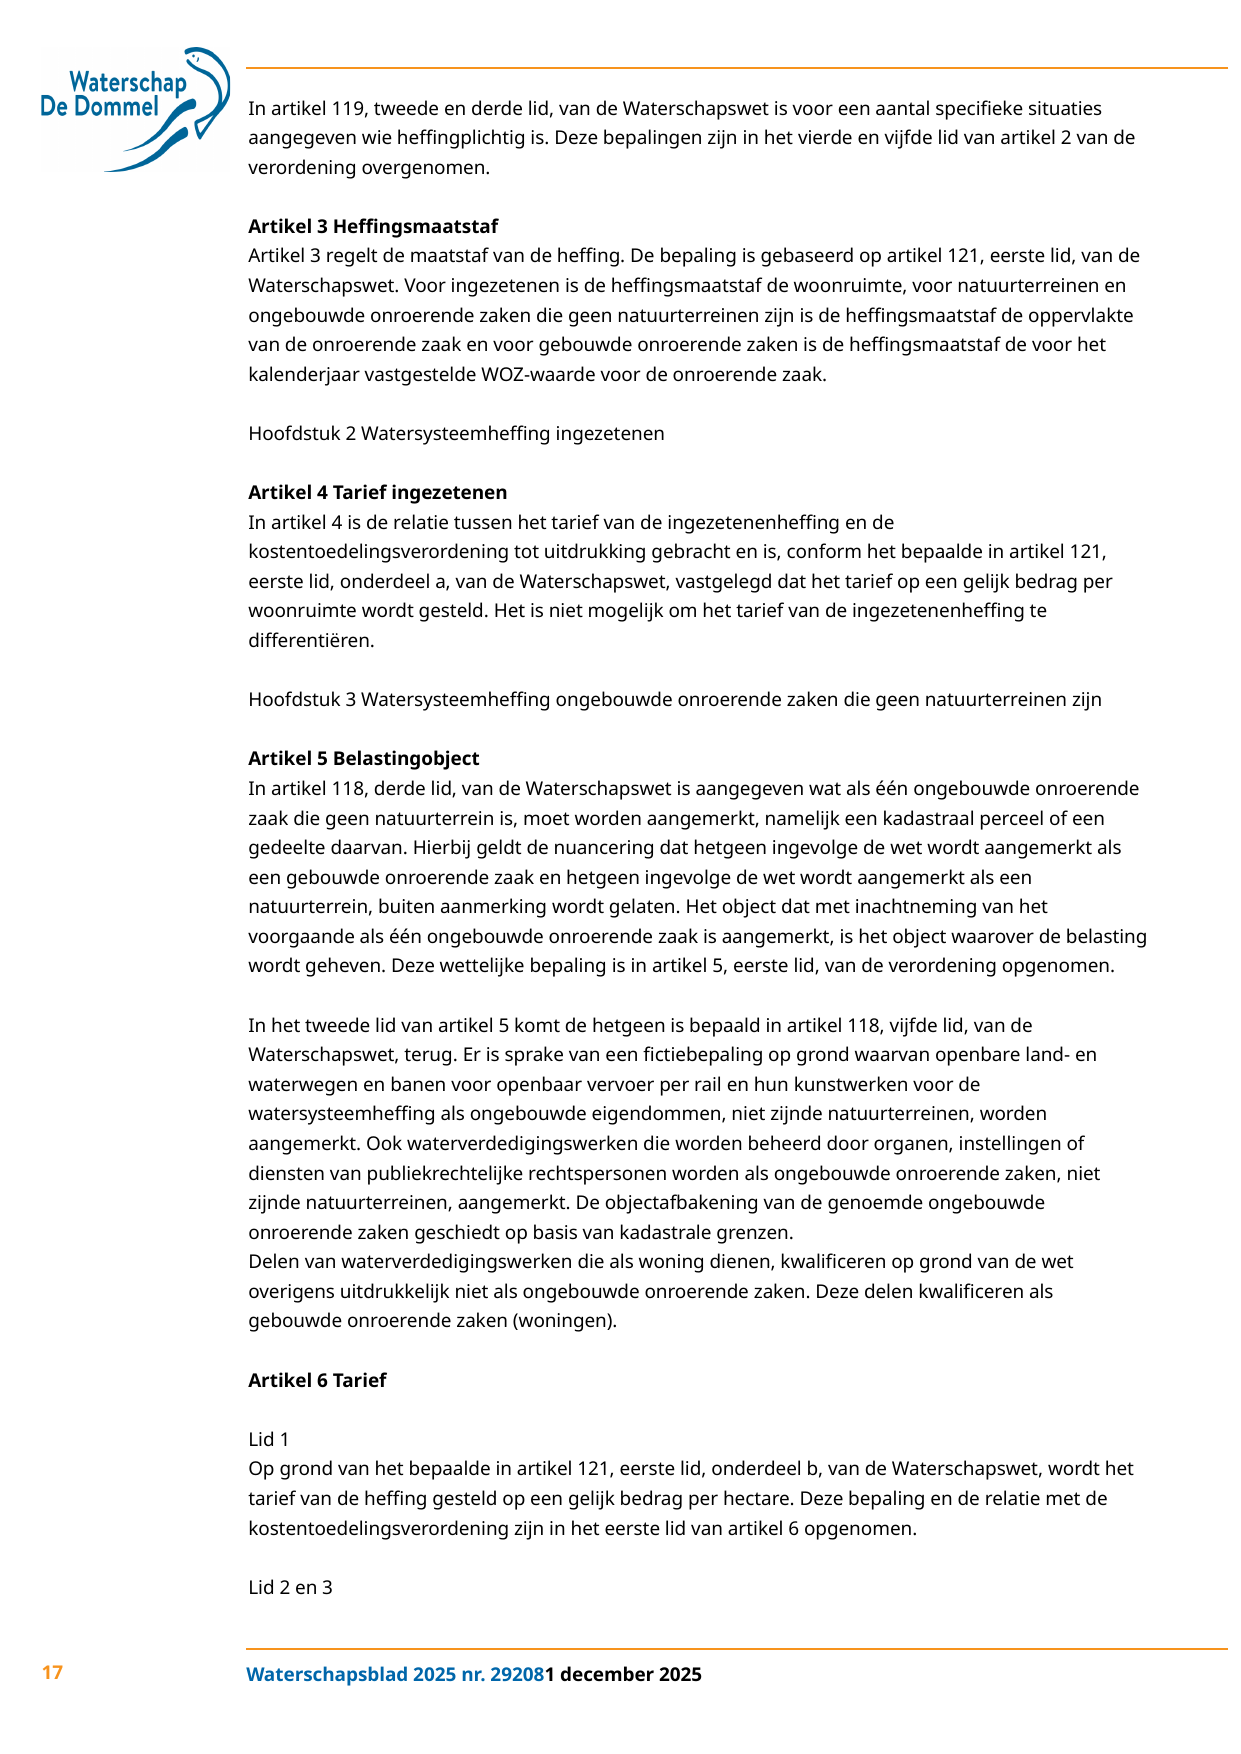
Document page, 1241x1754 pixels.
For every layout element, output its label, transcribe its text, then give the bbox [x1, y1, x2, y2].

text In het tweede lid van artikel 5 komt de hetgeen is bepaald in artikel 118, vijfde lid, van de Waterschapswet, terug. Er is sprake van een fictiebepaling op grond waarvan openbare land- en waterwegen en banen voor openbaar vervoer per rail en hun kunstwerken voor de watersysteemheffing als ongebouwde eigendommen, niet zijnde natuurterreinen, worden aangemerkt. Ook waterverdedigingswerken die worden beheerd door organen, instellingen of diensten van publiekrechtelijke rechtspersonen worden als ongebouwde onroerende zaken, niet zijnde natuurterreinen, aangemerkt. De objectafbakening van de genoemde ongebouwde onroerende zaken geschiedt op basis van kadastrale grenzen. [248, 1012, 1152, 1245]
text In artikel 118, derde lid, van de Waterschapswet is aangegeven wat als één ongebouwde onroerende zaak die geen natuurterrein is, moet worden aangemerkt, namelijk een kadastraal perceel of een gedeelte daarvan. Hierbij geldt de nuancering dat hetgeen ingevolge de wet wordt aangemerkt als een gebouwde onroerende zaak en hetgeen ingevolge de wet wordt aangemerkt als een natuurterrein, buiten aanmerking wordt gelaten. Het object dat met inachtneming van het voorgaande als één ongebouwde onroerende zaak is aangemerkt, is het object waarover de belasting wordt geheven. Deze wettelijke bepaling is in artikel 5, eerste lid, van de verordening opgenomen. [248, 775, 1152, 978]
text Artikel 5 Belastingobject [248, 746, 1152, 771]
text Hoofdstuk 2 Watersysteemheffing ingezetenen [248, 420, 1152, 446]
text Artikel 6 Tarief [248, 1367, 1152, 1393]
text In artikel 119, tweede en derde lid, van de Waterschapswet is voor een aantal specifieke situaties aangegeven wie heffingplichtig is. Deze bepalingen zijn in het vierde en vijfde lid van artikel 2 van de verordening overgenomen. [248, 95, 1152, 180]
text Delen van waterverdedigingswerken die als woning dienen, kwalificeren op grond van de wet overigens uitdrukkelijk niet als ongebouwde onroerende zaken. Deze delen kwalificeren als gebouwde onroerende zaken (woningen). [248, 1248, 1152, 1333]
picture [41, 47, 231, 172]
text Artikel 3 regelt de maatstaf van de heffing. De bepaling is gebaseerd op artikel 121, eerste lid, van de Waterschapswet. Voor ingezetenen is de heffingsmaatstaf de woonruimte, voor natuurterreinen en ongebouwde onroerende zaken die geen natuurterreinen zijn is de heffingsmaatstaf de oppervlakte van de onroerende zaak en voor gebouwde onroerende zaken is de heffingsmaatstaf de voor het kalenderjaar vastgestelde WOZ-waarde voor de onroerende zaak. [248, 243, 1152, 387]
text Artikel 3 Heffingsmaatstaf [248, 213, 1152, 239]
picture [45, 99, 51, 111]
text Artikel 4 Tarief ingezetenen [248, 479, 1152, 505]
picture [204, 47, 231, 76]
text Lid 1 [248, 1426, 1152, 1452]
text Lid 2 en 3 [248, 1574, 1152, 1600]
text In artikel 4 is de relatie tussen het tarief van de ingezetenenheffing en de kostentoedelingsverordening tot uitdrukking gebracht en is, conform het bepaalde in artikel 121, eerste lid, onderdeel a, van de Waterschapswet, vastgelegd dat het tarief op een gelijk bedrag per woonruimte wordt gesteld. Het is niet mogelijk om het tarief van de ingezetenenheffing te differentiëren. [248, 509, 1152, 653]
text Op grond van het bepaalde in artikel 121, eerste lid, onderdeel b, van de Waterschapswet, wordt het tarief van de heffing gesteld op een gelijk bedrag per hectare. Deze bepaling en de relatie met de kostentoedelingsverordening zijn in het eerste lid van artikel 6 opgenomen. [248, 1456, 1152, 1541]
text Hoofdstuk 3 Watersysteemheffing ongebouwde onroerende zaken die geen natuurterreinen zijn [248, 686, 1152, 712]
picture [198, 118, 210, 131]
